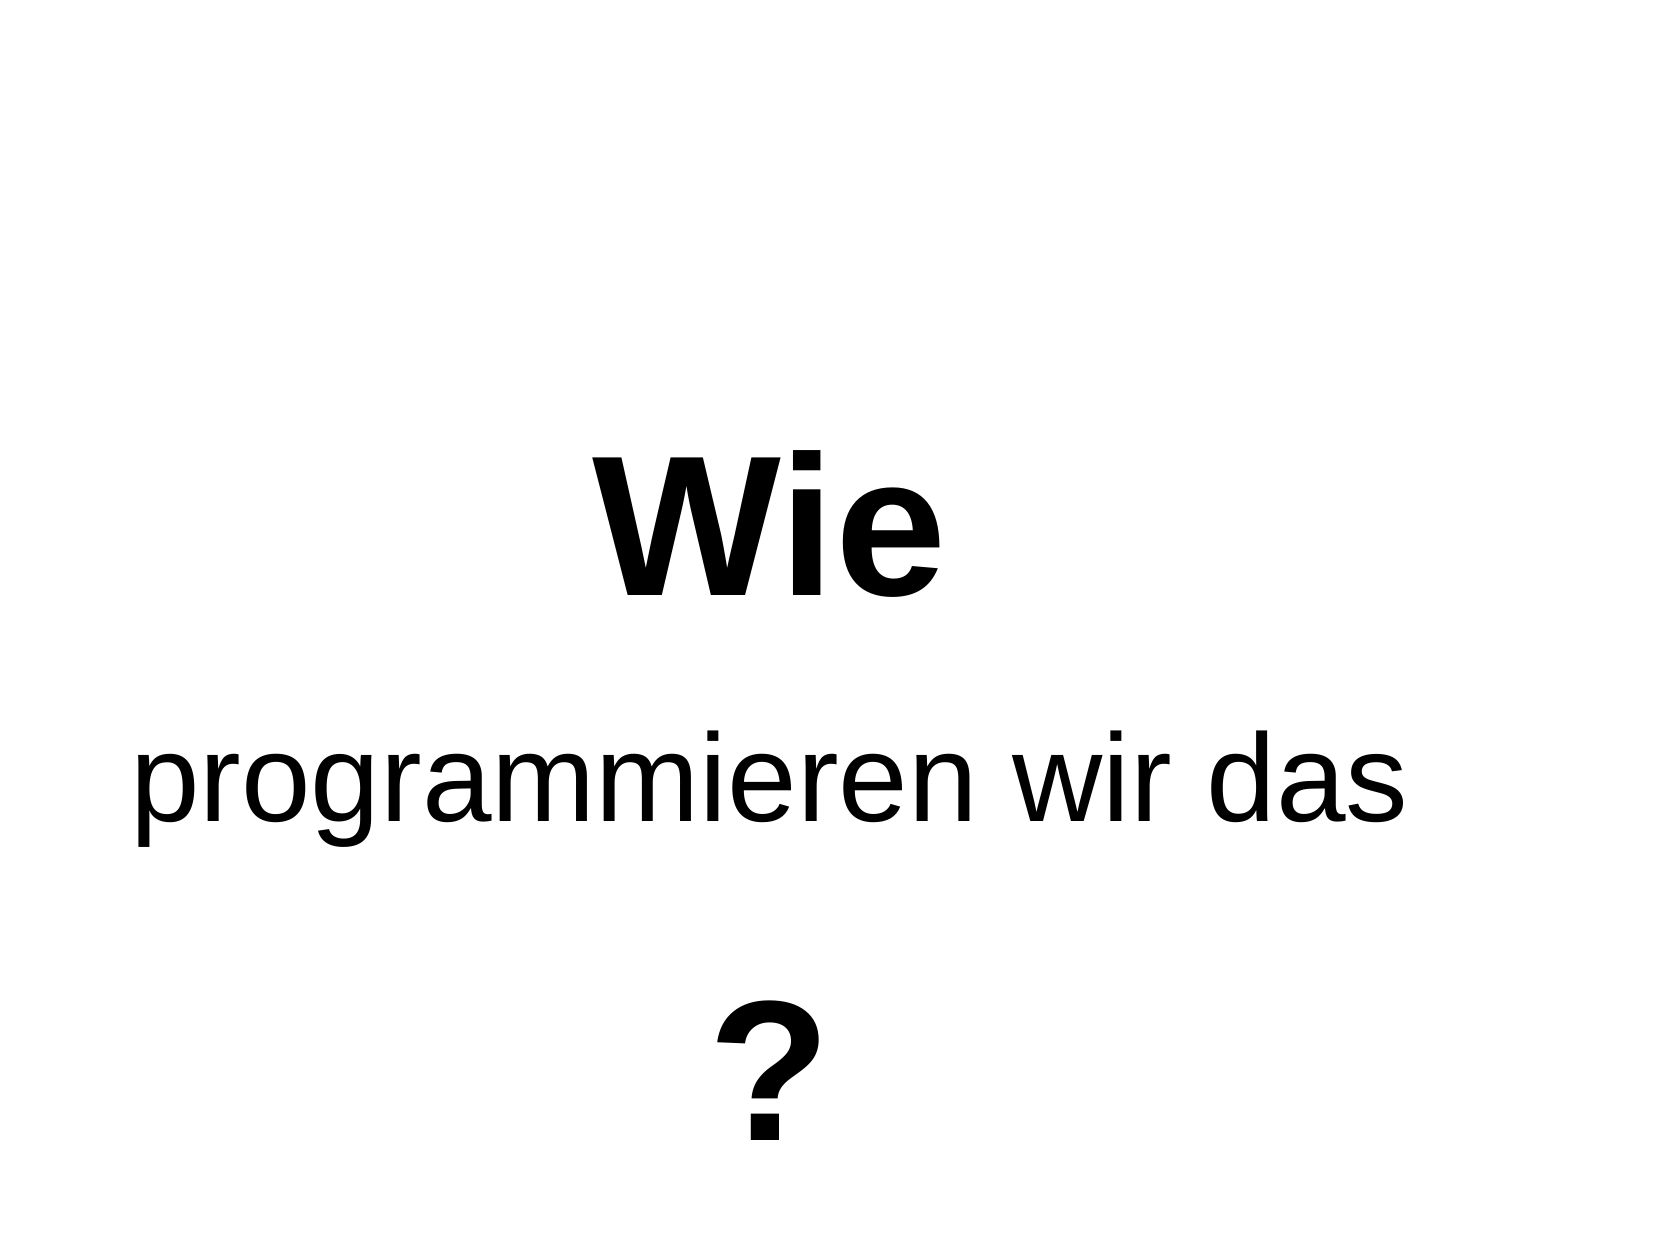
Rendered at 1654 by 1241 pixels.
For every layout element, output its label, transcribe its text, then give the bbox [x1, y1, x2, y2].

text_box Wie programmieren wir das ? [115, 295, 1425, 1080]
